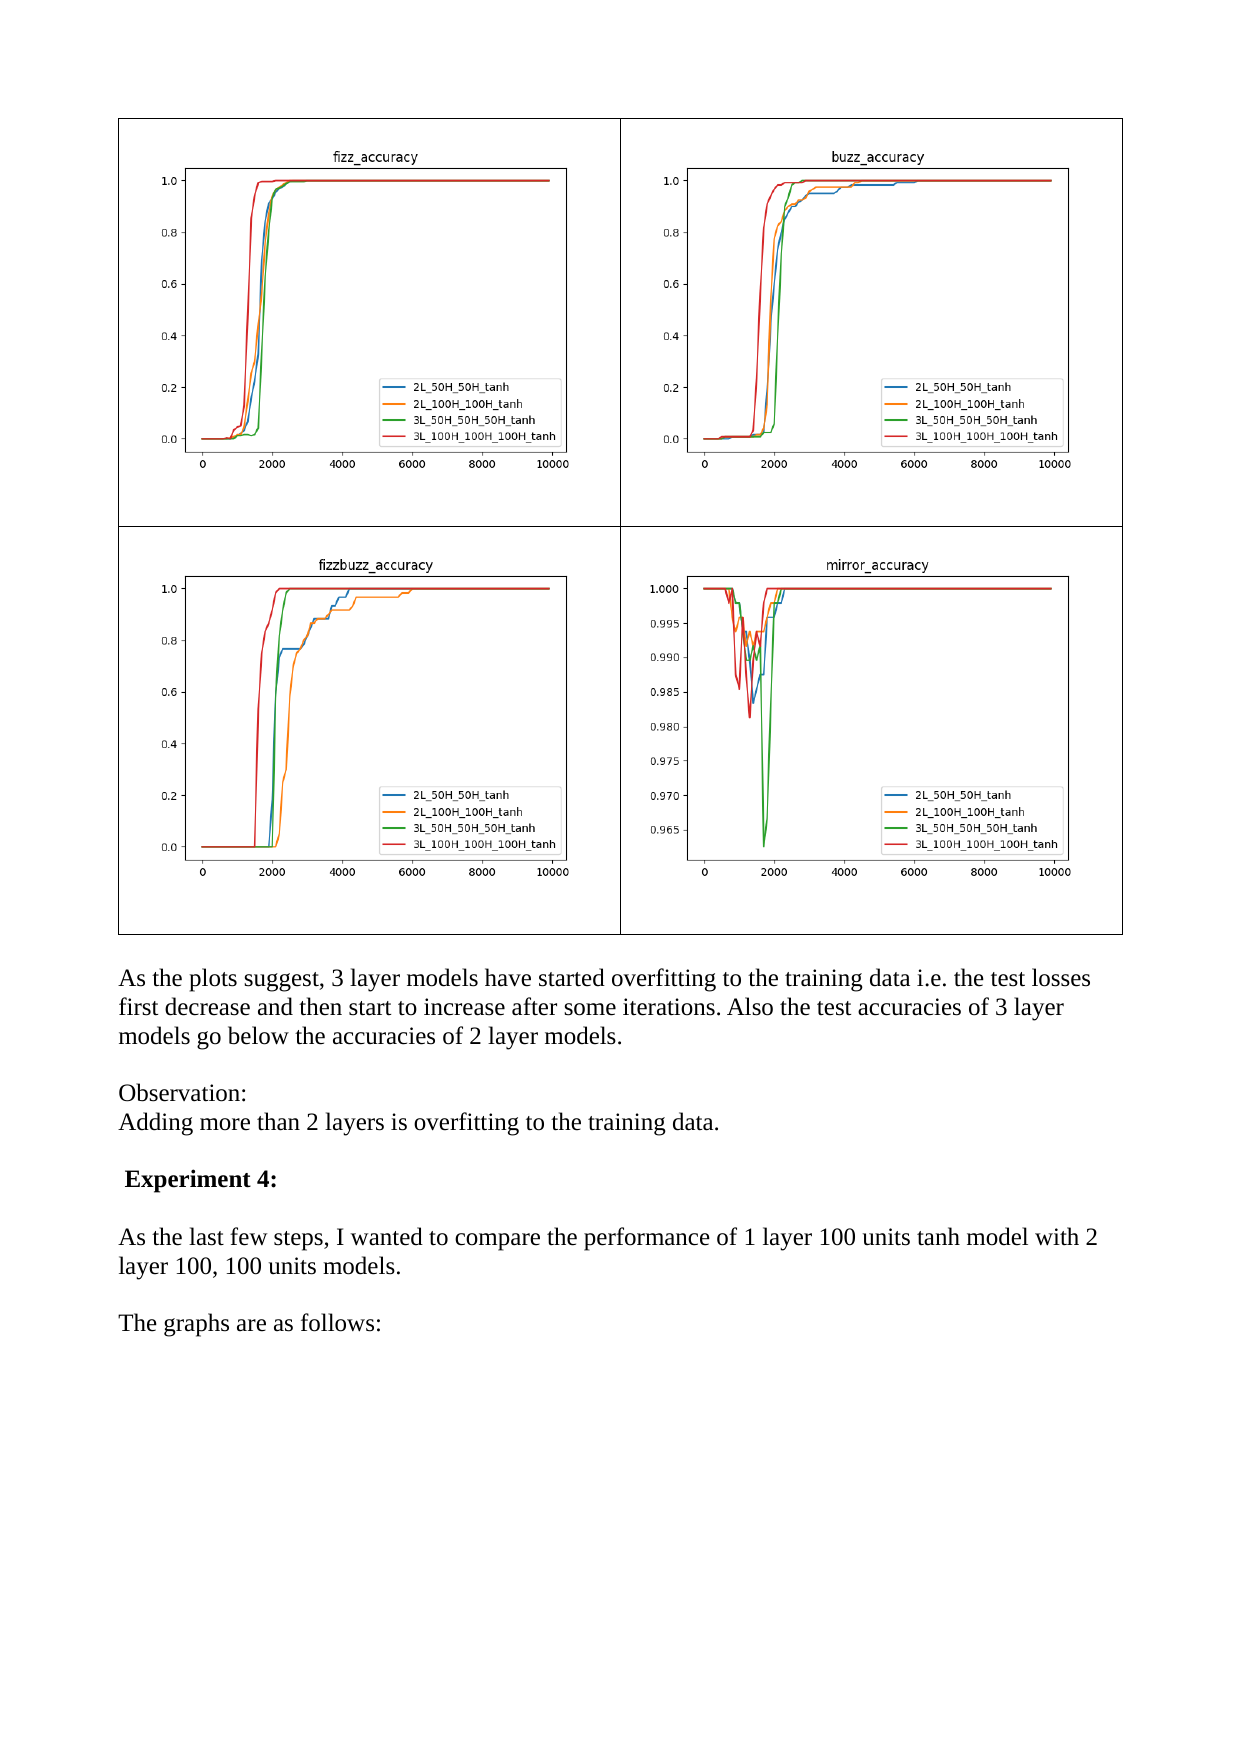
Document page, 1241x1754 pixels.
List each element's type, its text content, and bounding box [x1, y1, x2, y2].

text The graphs are as follows: [118, 1308, 1122, 1337]
text As the plots suggest, 3 layer models have started overfitting to the training data i.e. the test losses first decrease and then start to increase after some iterations. Also the test accuracies of 3 layer models go below the accuracies of 2 layer models. [118, 963, 1122, 1049]
text As the last few steps, I wanted to compare the performance of 1 layer 100 units tanh model with 2 layer 100, 100 units models. [118, 1222, 1122, 1279]
text Experiment 4: [118, 1164, 1122, 1193]
table_cell [621, 527, 1122, 934]
text Adding more than 2 layers is overfitting to the training data. [118, 1107, 1122, 1136]
table_cell [119, 527, 620, 934]
text Observation: [118, 1078, 1122, 1107]
table_cell [621, 119, 1122, 526]
picture [123, 532, 615, 900]
picture [625, 123, 1117, 492]
table_cell [119, 119, 620, 526]
picture [123, 123, 615, 492]
picture [625, 532, 1117, 900]
